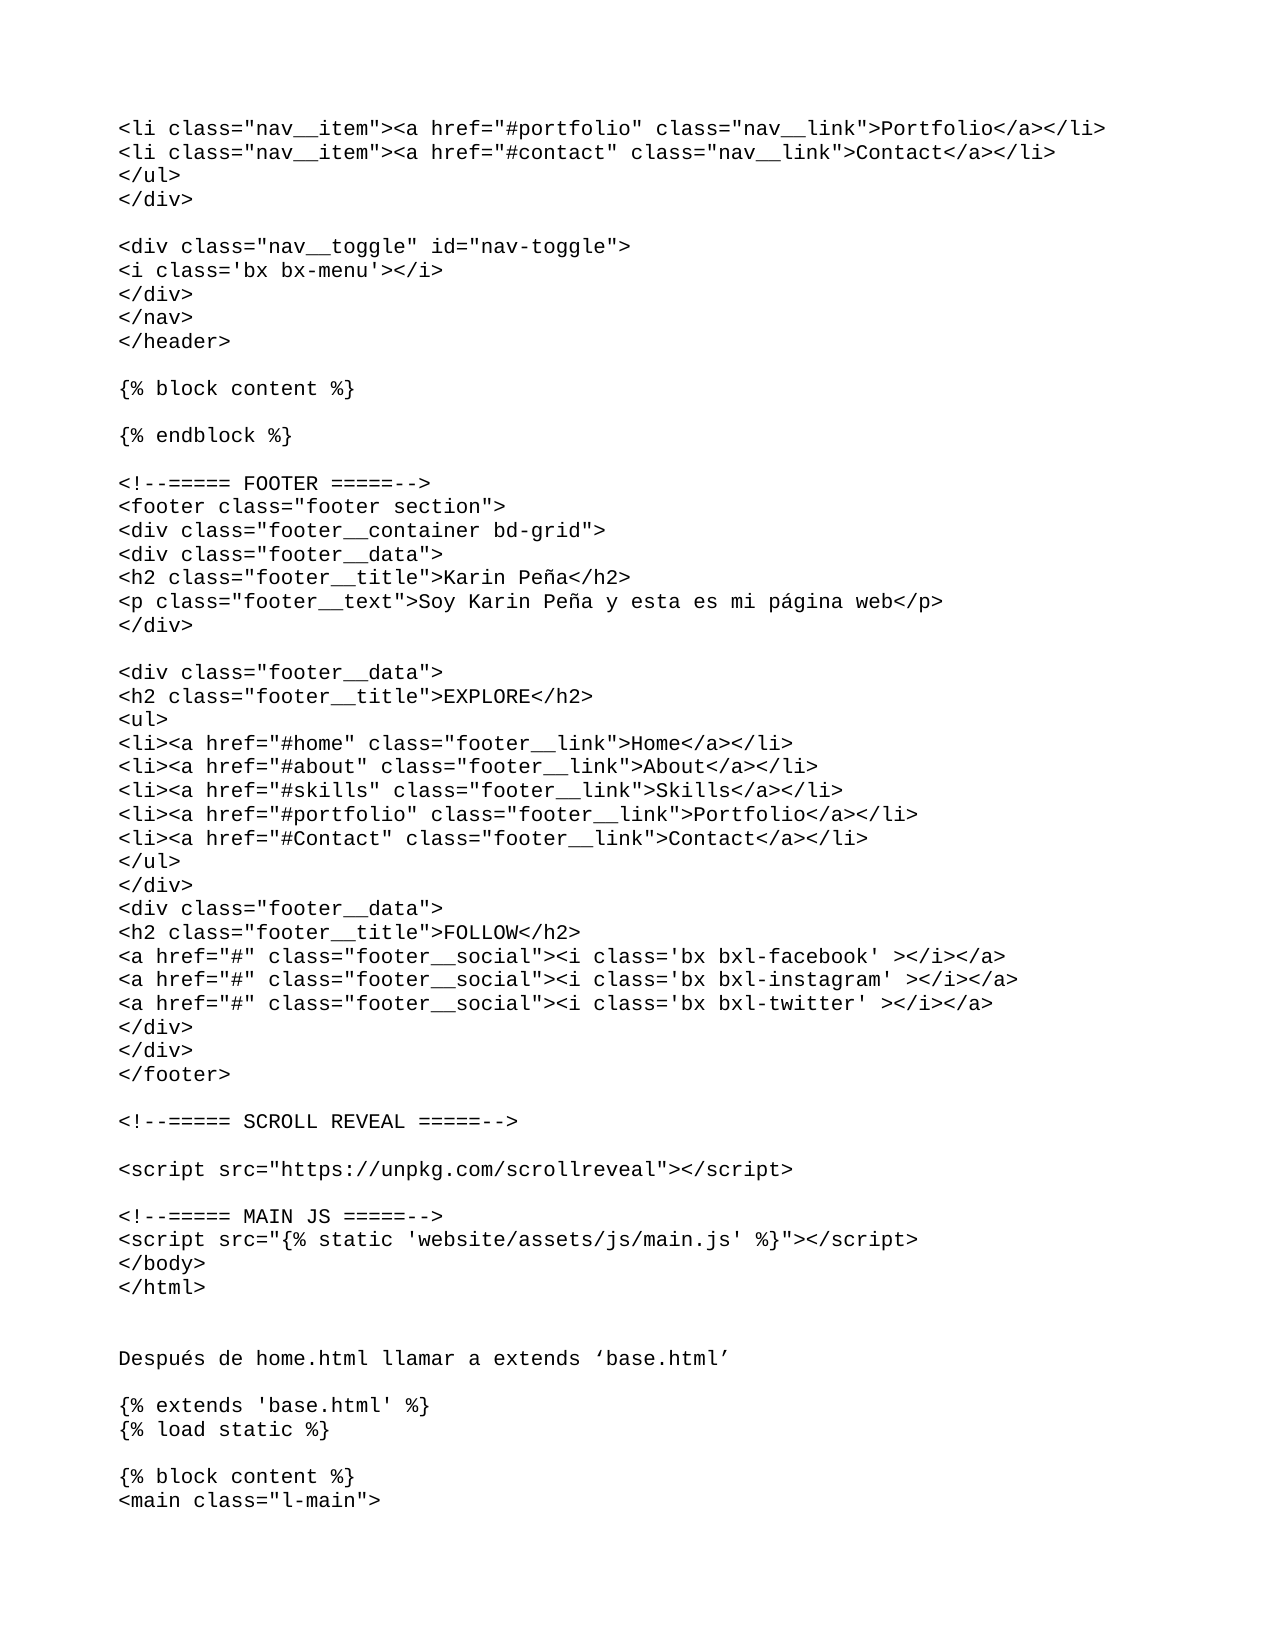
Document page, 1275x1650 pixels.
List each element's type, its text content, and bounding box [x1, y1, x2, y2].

text <a href="#" class="footer__social"><i class='bx bxl-instagram' ></i></a> [118, 969, 1157, 993]
text <div class="footer__data"> [118, 544, 1157, 567]
text <!--===== MAIN JS =====--> [118, 1206, 1157, 1229]
text <li class="nav__item"><a href="#portfolio" class="nav__link">Portfolio</a></li> [118, 118, 1157, 142]
text {% load static %} [118, 1419, 1157, 1442]
text </div> [118, 284, 1157, 307]
text <!--===== SCROLL REVEAL =====--> [118, 1111, 1157, 1135]
text <li class="nav__item"><a href="#contact" class="nav__link">Contact</a></li> [118, 142, 1157, 165]
text <div class="footer__container bd-grid"> [118, 520, 1157, 544]
text {% block content %} [118, 378, 1157, 402]
text <script src="https://unpkg.com/scrollreveal"></script> [118, 1158, 1157, 1182]
text </nav> [118, 307, 1157, 331]
text {% endblock %} [118, 426, 1157, 449]
text <li><a href="#home" class="footer__link">Home</a></li> [118, 733, 1157, 757]
text {% block content %} [118, 1466, 1157, 1489]
text <li><a href="#Contact" class="footer__link">Contact</a></li> [118, 827, 1157, 851]
text <main class="l-main"> [118, 1489, 1157, 1513]
text <li><a href="#portfolio" class="footer__link">Portfolio</a></li> [118, 804, 1157, 827]
text </div> [118, 1017, 1157, 1040]
text Después de home.html llamar a extends ‘base.html’ [118, 1348, 1157, 1371]
text <div class="footer__data"> [118, 898, 1157, 922]
text </div> [118, 1040, 1157, 1064]
text <li><a href="#about" class="footer__link">About</a></li> [118, 757, 1157, 780]
text </html> [118, 1277, 1157, 1300]
text <!--===== FOOTER =====--> [118, 473, 1157, 496]
text <a href="#" class="footer__social"><i class='bx bxl-twitter' ></i></a> [118, 993, 1157, 1017]
text <h2 class="footer__title">Karin Peña</h2> [118, 567, 1157, 591]
text <h2 class="footer__title">EXPLORE</h2> [118, 686, 1157, 709]
text <ul> [118, 709, 1157, 733]
text <i class='bx bx-menu'></i> [118, 260, 1157, 284]
text <p class="footer__text">Soy Karin Peña y esta es mi página web</p> [118, 591, 1157, 615]
text <div class="nav__toggle" id="nav-toggle"> [118, 236, 1157, 260]
text </ul> [118, 165, 1157, 189]
text {% extends 'base.html' %} [118, 1395, 1157, 1419]
text <li><a href="#skills" class="footer__link">Skills</a></li> [118, 780, 1157, 804]
text </ul> [118, 851, 1157, 875]
text <footer class="footer section"> [118, 496, 1157, 520]
text </div> [118, 615, 1157, 638]
text </body> [118, 1253, 1157, 1277]
text <script src="{% static 'website/assets/js/main.js' %}"></script> [118, 1229, 1157, 1253]
text <h2 class="footer__title">FOLLOW</h2> [118, 922, 1157, 946]
text </div> [118, 189, 1157, 213]
text </header> [118, 331, 1157, 354]
text </footer> [118, 1064, 1157, 1088]
text <a href="#" class="footer__social"><i class='bx bxl-facebook' ></i></a> [118, 946, 1157, 969]
text <div class="footer__data"> [118, 662, 1157, 686]
text </div> [118, 875, 1157, 898]
